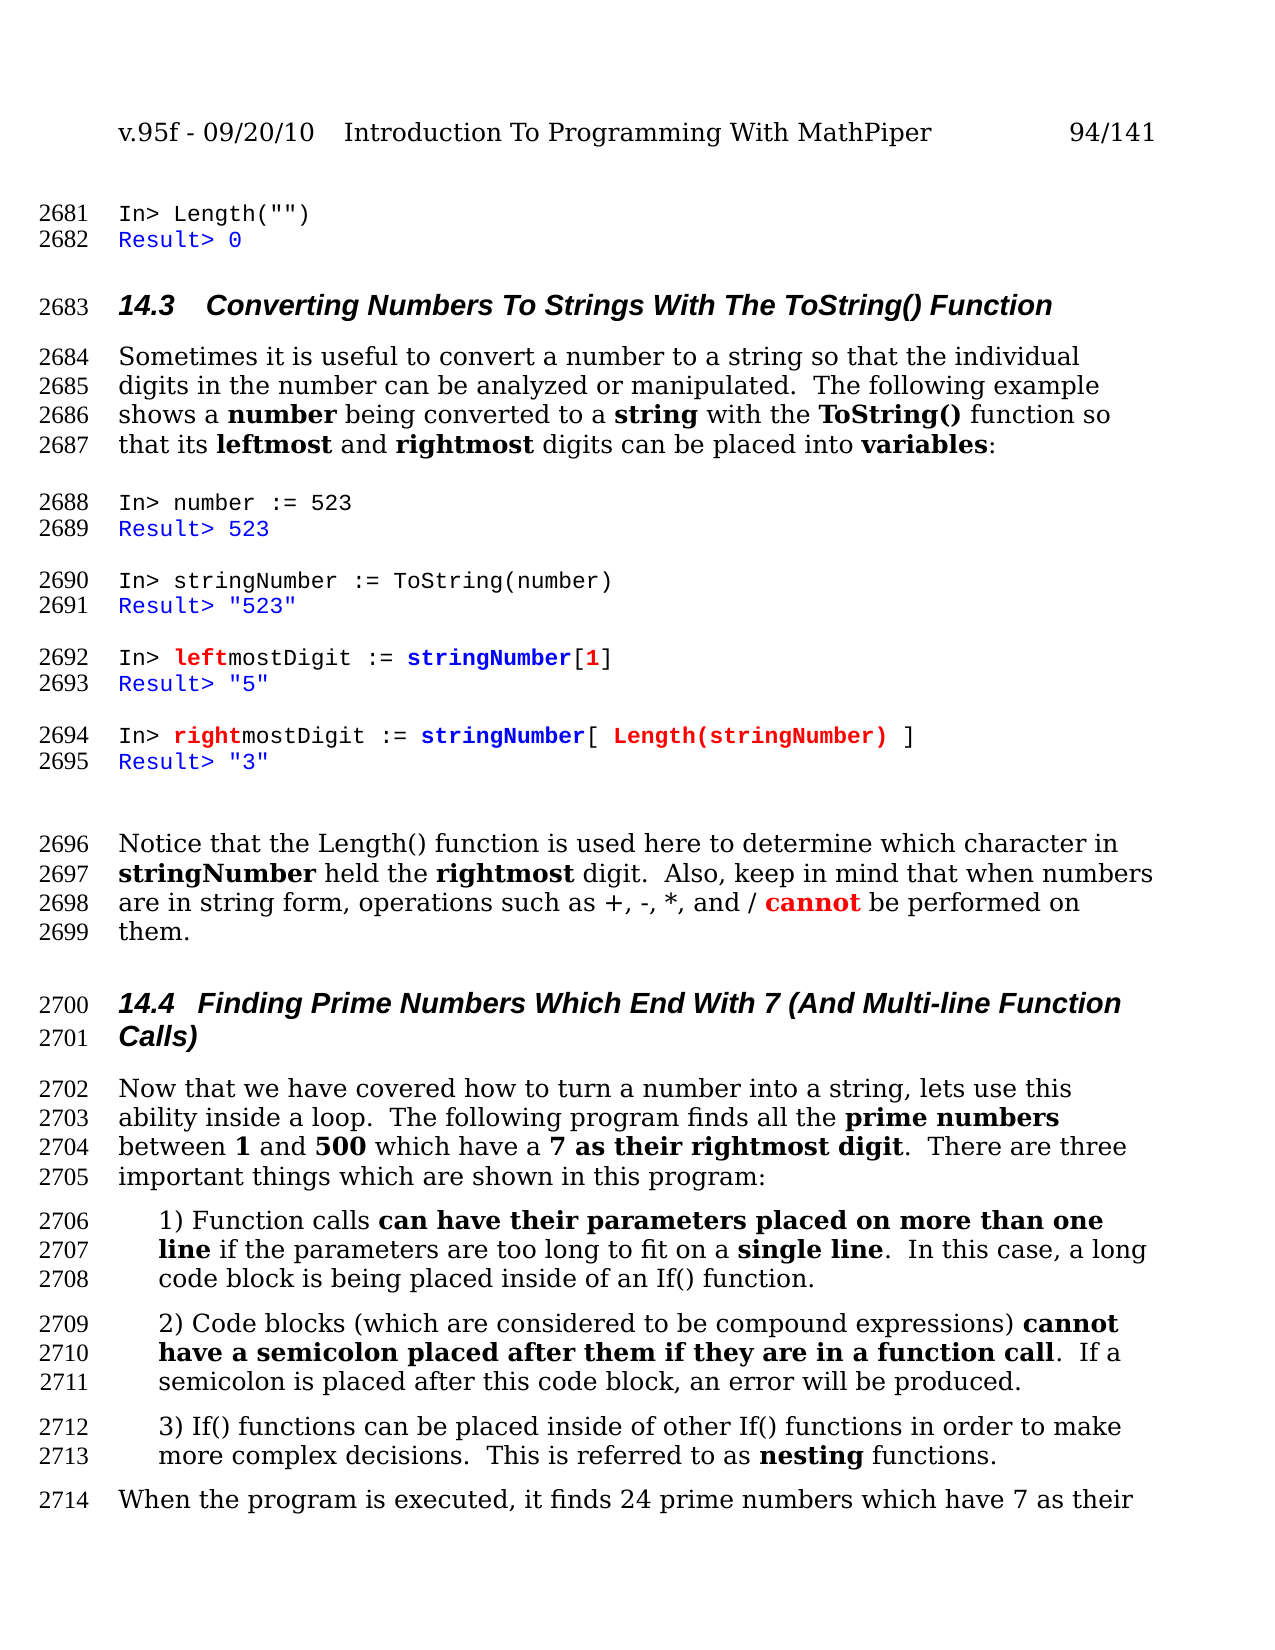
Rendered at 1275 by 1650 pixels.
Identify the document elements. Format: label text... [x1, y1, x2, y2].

text Now that we have covered how to turn a number into a string, lets use this ability inside a loop. The following program finds all the prime numbers between 1 and 500 which have a 7 as their rightmost digit. There are three important things which are shown in this program: [118, 1074, 1157, 1191]
text Result> 0 [118, 229, 1157, 254]
subtitle Finding Prime Numbers Which End With 7 (And Multi-line Function Calls) [118, 986, 1157, 1053]
text When the program is executed, it finds 24 prime numbers which have 7 as their [118, 1485, 1157, 1514]
text Result> "3" [118, 751, 1157, 776]
text Sometimes it is useful to convert a number to a string so that the individual digits in the number can be analyzed or manipulated. The following example shows a number being converted to a string with the ToString() function so that its leftmost and rightmost digits can be placed into variables: [118, 342, 1157, 459]
text In> Length("") [118, 203, 1157, 229]
text 3) If() functions can be placed inside of other If() functions in order to make more complex decisions. This is referred to as nesting functions. [158, 1412, 1157, 1470]
text Result> 523 [118, 517, 1157, 543]
text Notice that the Length() function is used here to determine which character in stringNumber held the rightmost digit. Also, keep in mind that when numbers are in string form, operations such as +, -, *, and / cannot be performed on them. [118, 829, 1157, 947]
text In> number := 523 [118, 491, 1157, 517]
text 2) Code blocks (which are considered to be compound expressions) cannot have a semicolon placed after them if they are in a function call. If a semicolon is placed after this code block, an error will be produced. [158, 1309, 1157, 1397]
text In> leftmostDigit := stringNumber[1] [118, 647, 1157, 673]
subtitle Converting Numbers To Strings With The ToString() Function [118, 288, 1157, 321]
text 1) Function calls can have their parameters placed on more than one line if the parameters are too long to fit on a single line. In this case, a long code block is being placed inside of an If() function. [158, 1206, 1157, 1294]
text Result> "5" [118, 673, 1157, 699]
text Result> "523" [118, 595, 1157, 621]
text In> stringNumber := ToString(number) [118, 569, 1157, 595]
text In> rightmostDigit := stringNumber[ Length(stringNumber) ] [118, 724, 1157, 751]
